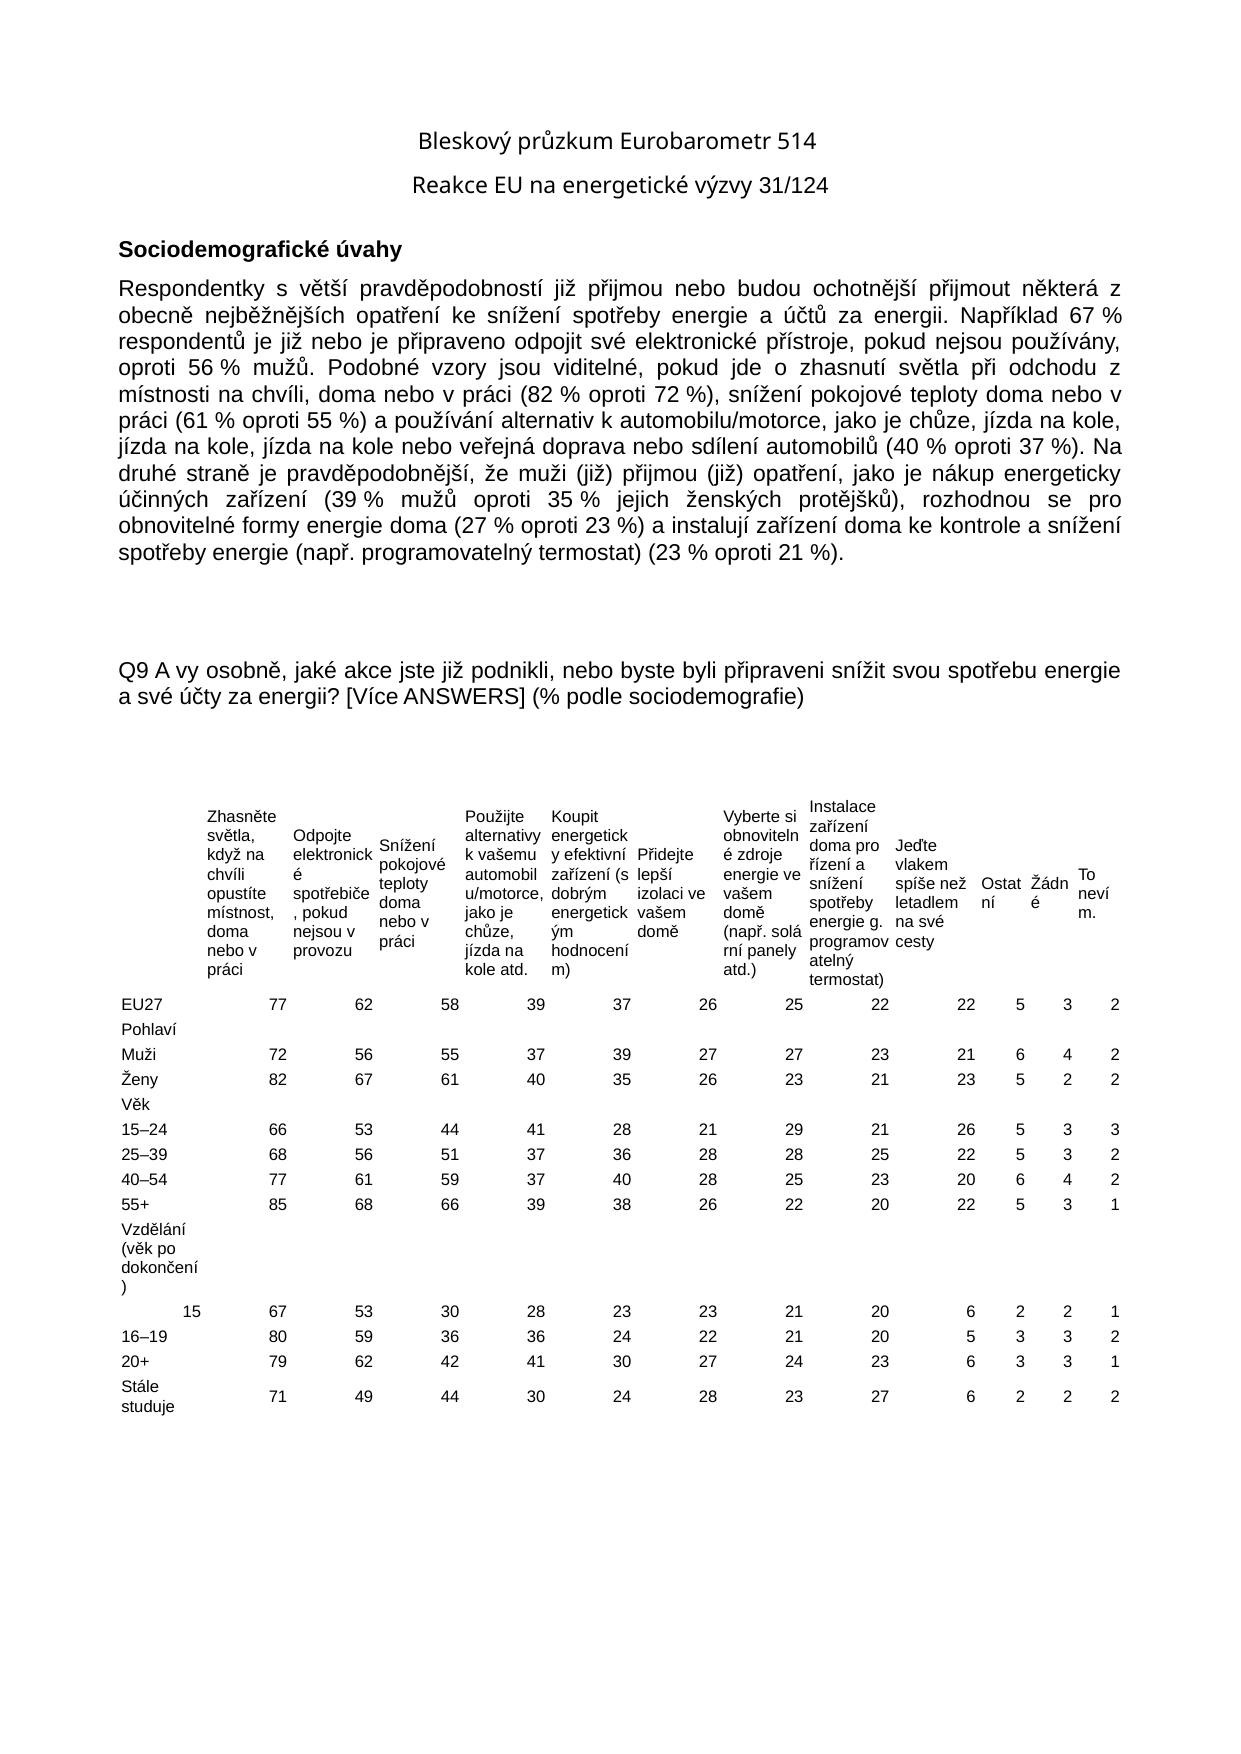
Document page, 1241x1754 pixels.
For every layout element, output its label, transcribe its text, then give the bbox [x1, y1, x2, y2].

table_cell 28 [720, 1142, 806, 1167]
table_cell 21 [806, 1117, 892, 1142]
text Respondentky s větší pravděpodobností již přijmou nebo budou ochotnější přijmout některá z obecně nejběžnějších opatření ke snížení spotřeby energie a účtů za energii. Například 67 % respondentů je již nebo je připraveno odpojit své elektronické přístroje, pokud nejsou používány, oproti 56 % mužů. Podobné vzory jsou viditelné, pokud jde o zhasnutí světla při odchodu z místnosti na chvíli, doma nebo v práci (82 % oproti 72 %), snížení pokojové teploty doma nebo v práci (61 % oproti 55 %) a používání alternativ k automobilu/motorce, jako je chůze, jízda na kole, jízda na kole, jízda na kole nebo veřejná doprava nebo sdílení automobilů (40 % oproti 37 %). Na druhé straně je pravděpodobnější, že muži (již) přijmou (již) opatření, jako je nákup energeticky účinných zařízení (39 % mužů oproti 35 % jejich ženských protějšků), rozhodnou se pro obnovitelné formy energie doma (27 % oproti 23 %) a instalují zařízení doma ke kontrole a snížení spotřeby energie (např. programovatelný termostat) (23 % oproti 21 %). [118, 275, 1122, 565]
table_cell 3 [1028, 992, 1075, 1017]
table_cell 59 [290, 1324, 376, 1349]
table_cell [1075, 1217, 1122, 1299]
table_cell [290, 1092, 376, 1117]
table_cell 67 [204, 1299, 290, 1324]
table_cell EU27 [118, 992, 204, 1017]
table_cell 5 [978, 1117, 1028, 1142]
table_header [118, 794, 204, 992]
table_header Zhasněte světla, když na chvíli opustíte místnost, doma nebo v práci [204, 794, 290, 992]
table_cell 20 [806, 1324, 892, 1349]
table_cell 29 [720, 1117, 806, 1142]
table_cell 28 [634, 1142, 720, 1167]
table_cell 2 [1028, 1374, 1075, 1418]
table_cell 23 [806, 1167, 892, 1192]
table_cell [634, 1217, 720, 1299]
table_cell 67 [290, 1067, 376, 1092]
table_cell [720, 1092, 806, 1117]
table_cell [548, 1092, 634, 1117]
table_cell [892, 1217, 978, 1299]
table_cell 2 [1075, 992, 1122, 1017]
table_cell 77 [204, 992, 290, 1017]
table_cell 23 [892, 1067, 978, 1092]
table_cell 39 [462, 1192, 548, 1217]
table_cell 4 [1028, 1042, 1075, 1067]
table_cell 26 [892, 1117, 978, 1142]
table_cell 49 [290, 1374, 376, 1418]
table_cell 21 [720, 1324, 806, 1349]
table_cell 55 [376, 1042, 462, 1067]
table_cell 41 [462, 1117, 548, 1142]
table_cell [376, 1092, 462, 1117]
table_cell [806, 1017, 892, 1042]
table_cell 1 [1075, 1349, 1122, 1374]
table_header Snížení pokojové teploty doma nebo v práci [376, 794, 462, 992]
table_cell 38 [548, 1192, 634, 1217]
table_cell 5 [978, 992, 1028, 1017]
table_cell Věk [118, 1092, 204, 1117]
table_cell 16–19 [118, 1324, 204, 1349]
table_header Jeďte vlakem spíše než letadlem na své cesty [892, 794, 978, 992]
table_cell 41 [462, 1349, 548, 1374]
table_cell 37 [548, 992, 634, 1017]
table_cell 2 [978, 1299, 1028, 1324]
table_cell 6 [978, 1042, 1028, 1067]
table_cell [720, 1017, 806, 1042]
table_cell 23 [720, 1067, 806, 1092]
table_cell 44 [376, 1117, 462, 1142]
table_cell 6 [978, 1167, 1028, 1192]
table_cell 2 [978, 1374, 1028, 1418]
table_cell 56 [290, 1142, 376, 1167]
table_cell 28 [462, 1299, 548, 1324]
table_cell 2 [1075, 1374, 1122, 1418]
table_cell 59 [376, 1167, 462, 1192]
table_cell 25 [720, 1167, 806, 1192]
table_cell [978, 1092, 1028, 1117]
text Q9 A vy osobně, jaké akce jste již podnikli, nebo byste byli připraveni snížit svou spotřebu energie a své účty za energii? [Více ANSWERS] (% podle sociodemografie) [118, 657, 1122, 709]
table_header Přidejte lepší izolaci ve vašem domě [634, 794, 720, 992]
table_cell [978, 1217, 1028, 1299]
table_header To nevím. [1075, 794, 1122, 992]
table_cell 68 [204, 1142, 290, 1167]
table_cell 40–54 [118, 1167, 204, 1192]
table_cell 40 [548, 1167, 634, 1192]
table_cell 2 [1075, 1042, 1122, 1067]
table_cell [462, 1017, 548, 1042]
table_cell 1 [1075, 1192, 1122, 1217]
table_cell 21 [806, 1067, 892, 1092]
table_cell 22 [634, 1324, 720, 1349]
table_cell 15 [118, 1299, 204, 1324]
table_cell 22 [892, 1192, 978, 1217]
table_cell 66 [204, 1117, 290, 1142]
table_cell [806, 1217, 892, 1299]
table_cell 23 [806, 1349, 892, 1374]
table_cell 22 [892, 1142, 978, 1167]
table_cell 6 [892, 1374, 978, 1418]
table_cell [290, 1217, 376, 1299]
table_cell 23 [548, 1299, 634, 1324]
table_cell 55+ [118, 1192, 204, 1217]
table_cell 5 [978, 1142, 1028, 1167]
table_cell 27 [806, 1374, 892, 1418]
table_cell 2 [1028, 1067, 1075, 1092]
table_cell [1028, 1017, 1075, 1042]
table_header Odpojte elektronické spotřebiče, pokud nejsou v provozu [290, 794, 376, 992]
table_cell 28 [634, 1167, 720, 1192]
table_cell Stále studuje [118, 1374, 204, 1418]
table_cell [290, 1017, 376, 1042]
table_cell 22 [892, 992, 978, 1017]
table_cell 56 [290, 1042, 376, 1067]
table_cell [204, 1217, 290, 1299]
table_cell 28 [634, 1374, 720, 1418]
table_cell [204, 1092, 290, 1117]
table_cell [1028, 1217, 1075, 1299]
table_cell 3 [1075, 1117, 1122, 1142]
table_cell 30 [462, 1374, 548, 1418]
table_cell 3 [978, 1324, 1028, 1349]
table_cell 30 [548, 1349, 634, 1374]
table_cell 71 [204, 1374, 290, 1418]
table_cell [462, 1092, 548, 1117]
table_cell 22 [720, 1192, 806, 1217]
table_cell 5 [978, 1192, 1028, 1217]
table_cell 27 [720, 1042, 806, 1067]
table_cell 24 [548, 1374, 634, 1418]
table_cell 37 [462, 1142, 548, 1167]
table_cell 39 [462, 992, 548, 1017]
table_cell 2 [1028, 1299, 1075, 1324]
table_cell [1075, 1017, 1122, 1042]
table_cell Muži [118, 1042, 204, 1067]
table_cell 6 [892, 1299, 978, 1324]
table_cell [634, 1017, 720, 1042]
table_cell 85 [204, 1192, 290, 1217]
table_cell 20+ [118, 1349, 204, 1374]
table_cell [548, 1217, 634, 1299]
text Sociodemografické úvahy [118, 236, 1122, 262]
table_cell 82 [204, 1067, 290, 1092]
table_cell 1 [1075, 1299, 1122, 1324]
table_cell 25 [806, 1142, 892, 1167]
table_cell 20 [806, 1299, 892, 1324]
table_cell 53 [290, 1299, 376, 1324]
table_cell [548, 1017, 634, 1042]
table_cell [720, 1217, 806, 1299]
table_cell [634, 1092, 720, 1117]
table_cell 30 [376, 1299, 462, 1324]
table_cell 39 [548, 1042, 634, 1067]
table_cell 26 [634, 1192, 720, 1217]
table_cell 37 [462, 1042, 548, 1067]
table_cell 21 [634, 1117, 720, 1142]
table_cell 68 [290, 1192, 376, 1217]
table_cell 36 [462, 1324, 548, 1349]
table_cell [1028, 1092, 1075, 1117]
table_header Použijte alternativy k vašemu automobilu/motorce, jako je chůze, jízda na kole atd. [462, 794, 548, 992]
table_cell 44 [376, 1374, 462, 1418]
table_cell 2 [1075, 1142, 1122, 1167]
table_cell Vzdělání (věk po dokončení) [118, 1217, 204, 1299]
table_cell [376, 1017, 462, 1042]
table_cell 6 [892, 1349, 978, 1374]
table_cell 21 [720, 1299, 806, 1324]
table_cell 72 [204, 1042, 290, 1067]
table_cell 77 [204, 1167, 290, 1192]
table_cell 5 [978, 1067, 1028, 1092]
table_cell 20 [892, 1167, 978, 1192]
table_header Žádné [1028, 794, 1075, 992]
table_cell 35 [548, 1067, 634, 1092]
table_cell 24 [720, 1349, 806, 1374]
table_cell 2 [1075, 1067, 1122, 1092]
table_cell 25–39 [118, 1142, 204, 1167]
table_cell [892, 1092, 978, 1117]
table_cell 21 [892, 1042, 978, 1067]
table_header Koupit energeticky efektivní zařízení (s dobrým energetickým hodnocením) [548, 794, 634, 992]
table_cell 61 [290, 1167, 376, 1192]
table_cell Ženy [118, 1067, 204, 1092]
table_cell Pohlaví [118, 1017, 204, 1042]
table_cell [376, 1217, 462, 1299]
table_cell 3 [1028, 1324, 1075, 1349]
table_cell 66 [376, 1192, 462, 1217]
table_cell 27 [634, 1349, 720, 1374]
table_cell 26 [634, 1067, 720, 1092]
table_header Ostatní [978, 794, 1028, 992]
table_cell 53 [290, 1117, 376, 1142]
table_cell [204, 1017, 290, 1042]
table_cell 36 [376, 1324, 462, 1349]
table_header Instalace zařízení doma pro řízení a snížení spotřeby energie g. programovatelný termostat) [806, 794, 892, 992]
table_cell 62 [290, 1349, 376, 1374]
table_cell [806, 1092, 892, 1117]
table_cell 58 [376, 992, 462, 1017]
table_cell 37 [462, 1167, 548, 1192]
table_cell 23 [806, 1042, 892, 1067]
table_cell 3 [1028, 1142, 1075, 1167]
table_cell 23 [634, 1299, 720, 1324]
table_cell 80 [204, 1324, 290, 1349]
table_cell 79 [204, 1349, 290, 1374]
table_cell 4 [1028, 1167, 1075, 1192]
table_cell 3 [1028, 1192, 1075, 1217]
table_cell 20 [806, 1192, 892, 1217]
table_cell [892, 1017, 978, 1042]
table_cell 3 [978, 1349, 1028, 1374]
table_cell 62 [290, 992, 376, 1017]
table_cell 3 [1028, 1349, 1075, 1374]
table_cell 26 [634, 992, 720, 1017]
table_cell 2 [1075, 1167, 1122, 1192]
table_cell 42 [376, 1349, 462, 1374]
table_cell 15–24 [118, 1117, 204, 1142]
table_cell [462, 1217, 548, 1299]
table_cell 3 [1028, 1117, 1075, 1142]
table_cell 25 [720, 992, 806, 1017]
table_cell 22 [806, 992, 892, 1017]
table_cell 23 [720, 1374, 806, 1418]
table_cell 40 [462, 1067, 548, 1092]
table_cell [978, 1017, 1028, 1042]
table_cell 61 [376, 1067, 462, 1092]
table_header Vyberte si obnovitelné zdroje energie ve vašem domě (např. solární panely atd.) [720, 794, 806, 992]
table_cell 27 [634, 1042, 720, 1067]
table_cell 36 [548, 1142, 634, 1167]
table_cell 28 [548, 1117, 634, 1142]
table_cell 2 [1075, 1324, 1122, 1349]
table_cell 24 [548, 1324, 634, 1349]
table_cell 5 [892, 1324, 978, 1349]
table_cell 51 [376, 1142, 462, 1167]
table_cell [1075, 1092, 1122, 1117]
